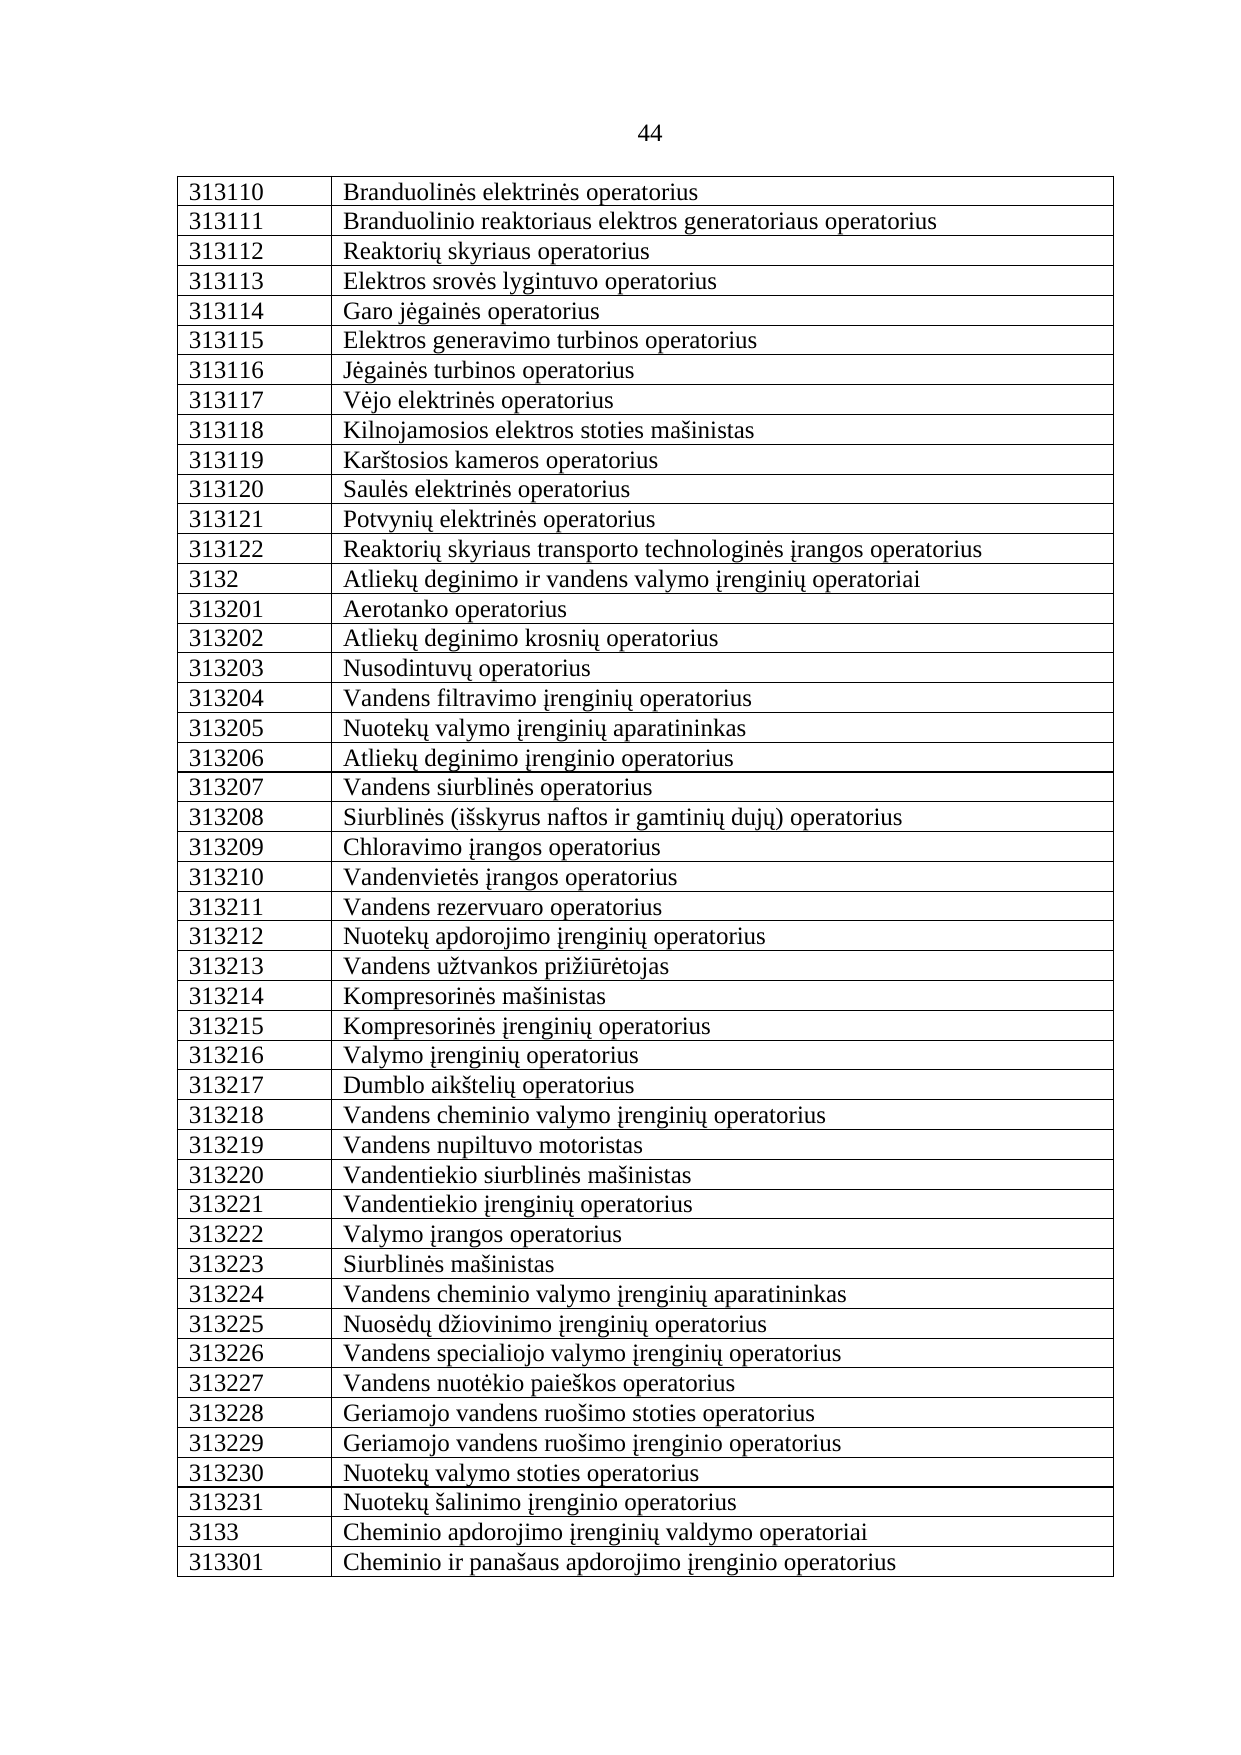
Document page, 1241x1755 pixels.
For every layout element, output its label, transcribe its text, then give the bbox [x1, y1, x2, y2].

table_cell Nuotekų valymo įrenginių aparatininkas [332, 713, 1113, 742]
table_cell [1114, 682, 1119, 712]
table_cell [1114, 444, 1119, 473]
table_cell [1114, 742, 1119, 771]
table_cell [1114, 623, 1119, 652]
table_cell [1114, 474, 1119, 503]
table_cell Karštosios kameros operatorius [332, 445, 1113, 473]
table_cell [1114, 831, 1119, 861]
table_cell Vėjo elektrinės operatorius [332, 385, 1113, 414]
table_cell [1114, 1367, 1119, 1397]
table_cell Siurblinės mašinistas [332, 1249, 1113, 1278]
table_cell [1114, 980, 1119, 1010]
table_cell Vandens cheminio valymo įrenginių aparatininkas [332, 1279, 1113, 1308]
table_cell [1114, 265, 1119, 295]
table_cell Reaktorių skyriaus operatorius [332, 236, 1113, 265]
table_cell Cheminio ir panašaus apdorojimo įrenginio operatorius [332, 1547, 1113, 1576]
table_cell [1114, 533, 1119, 563]
table_cell Nuotekų valymo stoties operatorius [332, 1458, 1113, 1486]
table_cell Kompresorinės įrenginių operatorius [332, 1011, 1113, 1039]
table_cell [1114, 1397, 1119, 1427]
table_cell [1114, 235, 1119, 265]
table_cell 313223 [178, 1249, 331, 1278]
table_cell Vandens užtvankos prižiūrėtojas [332, 951, 1113, 980]
table_cell Geriamojo vandens ruošimo įrenginio operatorius [332, 1428, 1113, 1457]
table_cell 313214 [178, 981, 331, 1010]
table_cell [1114, 1040, 1119, 1069]
table_cell Saulės elektrinės operatorius [332, 475, 1113, 503]
table_cell Vandens nuotėkio paieškos operatorius [332, 1368, 1113, 1397]
table_cell Vandens siurblinės operatorius [332, 773, 1113, 801]
table_cell 313117 [178, 385, 331, 414]
table_cell Vandens cheminio valymo įrenginių operatorius [332, 1100, 1113, 1129]
table_cell Atliekų deginimo krosnių operatorius [332, 624, 1113, 652]
table_cell Elektros srovės lygintuvo operatorius [332, 266, 1113, 295]
table_cell 313201 [178, 594, 331, 622]
table_cell [1114, 503, 1119, 533]
table_cell [1114, 414, 1119, 444]
table_cell [1114, 1010, 1119, 1039]
table_cell [1114, 1457, 1119, 1486]
table_cell Valymo įrenginių operatorius [332, 1041, 1113, 1069]
table_cell 313213 [178, 951, 331, 980]
table_cell [1114, 712, 1119, 742]
table_cell 3132 [178, 564, 331, 593]
table_cell Geriamojo vandens ruošimo stoties operatorius [332, 1398, 1113, 1427]
table_cell 313301 [178, 1547, 331, 1576]
table_cell [1114, 1486, 1119, 1516]
table_cell Vandens rezervuaro operatorius [332, 892, 1113, 920]
table_cell [1114, 1546, 1119, 1576]
table_cell Valymo įrangos operatorius [332, 1219, 1113, 1248]
table_cell 313202 [178, 624, 331, 652]
table_cell 313227 [178, 1368, 331, 1397]
table_cell [1114, 1069, 1119, 1099]
table_cell 313208 [178, 802, 331, 831]
table_cell Cheminio apdorojimo įrenginių valdymo operatoriai [332, 1517, 1113, 1546]
table_cell 313119 [178, 445, 331, 473]
table_cell Kilnojamosios elektros stoties mašinistas [332, 415, 1113, 444]
table_cell [1114, 593, 1119, 622]
table_cell Garo jėgainės operatorius [332, 296, 1113, 324]
table_cell Vandens specialiojo valymo įrenginių operatorius [332, 1339, 1113, 1367]
table_cell [1114, 771, 1119, 801]
table_cell [1114, 176, 1119, 205]
table_cell 313221 [178, 1190, 331, 1218]
table_cell 313224 [178, 1279, 331, 1308]
table_cell Vandentiekio siurblinės mašinistas [332, 1160, 1113, 1188]
table_cell [1114, 1278, 1119, 1308]
table_cell 313229 [178, 1428, 331, 1457]
table_cell [1114, 1427, 1119, 1457]
table_cell [1114, 1159, 1119, 1188]
table_cell 313115 [178, 326, 331, 354]
table_cell [1114, 1099, 1119, 1129]
table_cell [1114, 295, 1119, 324]
table_cell Siurblinės (išskyrus naftos ir gamtinių dujų) operatorius [332, 802, 1113, 831]
table_cell 313122 [178, 534, 331, 563]
table_cell Dumblo aikštelių operatorius [332, 1070, 1113, 1099]
table_cell [1114, 891, 1119, 920]
table_cell [1114, 1338, 1119, 1367]
table_cell 313118 [178, 415, 331, 444]
table_cell [1114, 325, 1119, 354]
table_cell Nusodintuvų operatorius [332, 653, 1113, 682]
table_cell 313218 [178, 1100, 331, 1129]
table_cell [1114, 1516, 1119, 1546]
table_cell 313206 [178, 743, 331, 771]
table_cell [1114, 950, 1119, 980]
table_cell Vandens filtravimo įrenginių operatorius [332, 683, 1113, 712]
table_cell 313114 [178, 296, 331, 324]
table_cell Nuosėdų džiovinimo įrenginių operatorius [332, 1309, 1113, 1337]
table_cell 313121 [178, 504, 331, 533]
table_cell Chloravimo įrangos operatorius [332, 832, 1113, 861]
table_cell Kompresorinės mašinistas [332, 981, 1113, 1010]
table_cell Vandens nupiltuvo motoristas [332, 1130, 1113, 1159]
table_cell Branduolinio reaktoriaus elektros generatoriaus operatorius [332, 206, 1113, 235]
table_cell 313111 [178, 206, 331, 235]
table_cell [1114, 920, 1119, 950]
table_cell 313203 [178, 653, 331, 682]
table_cell 313231 [178, 1488, 331, 1516]
table_cell 313211 [178, 892, 331, 920]
table_cell 313220 [178, 1160, 331, 1188]
table_cell 313230 [178, 1458, 331, 1486]
table_cell 313209 [178, 832, 331, 861]
table_cell [1114, 1218, 1119, 1248]
table_cell 313225 [178, 1309, 331, 1337]
table_cell [1114, 384, 1119, 414]
table_cell [1114, 205, 1119, 235]
table_cell Nuotekų šalinimo įrenginio operatorius [332, 1488, 1113, 1516]
table_cell 313120 [178, 475, 331, 503]
table_cell [1114, 801, 1119, 831]
table_cell Aerotanko operatorius [332, 594, 1113, 622]
table_cell 313216 [178, 1041, 331, 1069]
table_cell Atliekų deginimo ir vandens valymo įrenginių operatoriai [332, 564, 1113, 593]
table_cell 313110 [178, 177, 331, 205]
table_cell 313210 [178, 862, 331, 891]
table_cell [1114, 1189, 1119, 1218]
table_cell 313116 [178, 355, 331, 384]
table_cell 313219 [178, 1130, 331, 1159]
table_cell 313113 [178, 266, 331, 295]
table_cell 313204 [178, 683, 331, 712]
table_cell Potvynių elektrinės operatorius [332, 504, 1113, 533]
table_cell 313226 [178, 1339, 331, 1367]
table_cell [1114, 861, 1119, 891]
table_cell [1114, 1308, 1119, 1337]
table_cell [1114, 652, 1119, 682]
table_cell Jėgainės turbinos operatorius [332, 355, 1113, 384]
table_cell Vandentiekio įrenginių operatorius [332, 1190, 1113, 1218]
table_cell Nuotekų apdorojimo įrenginių operatorius [332, 921, 1113, 950]
table_cell 313212 [178, 921, 331, 950]
table_cell Elektros generavimo turbinos operatorius [332, 326, 1113, 354]
table_cell 313112 [178, 236, 331, 265]
table_cell 313228 [178, 1398, 331, 1427]
table_cell [1114, 354, 1119, 384]
table_cell 313217 [178, 1070, 331, 1099]
table_cell [1114, 1129, 1119, 1159]
table_cell 313215 [178, 1011, 331, 1039]
table_cell [1114, 563, 1119, 593]
table_cell 3133 [178, 1517, 331, 1546]
table_cell 313207 [178, 773, 331, 801]
table_cell Vandenvietės įrangos operatorius [332, 862, 1113, 891]
table_cell Atliekų deginimo įrenginio operatorius [332, 743, 1113, 771]
table_cell 313222 [178, 1219, 331, 1248]
table_cell Branduolinės elektrinės operatorius [332, 177, 1113, 205]
table_cell [1114, 1248, 1119, 1278]
table_cell 313205 [178, 713, 331, 742]
table_cell Reaktorių skyriaus transporto technologinės įrangos operatorius [332, 534, 1113, 563]
